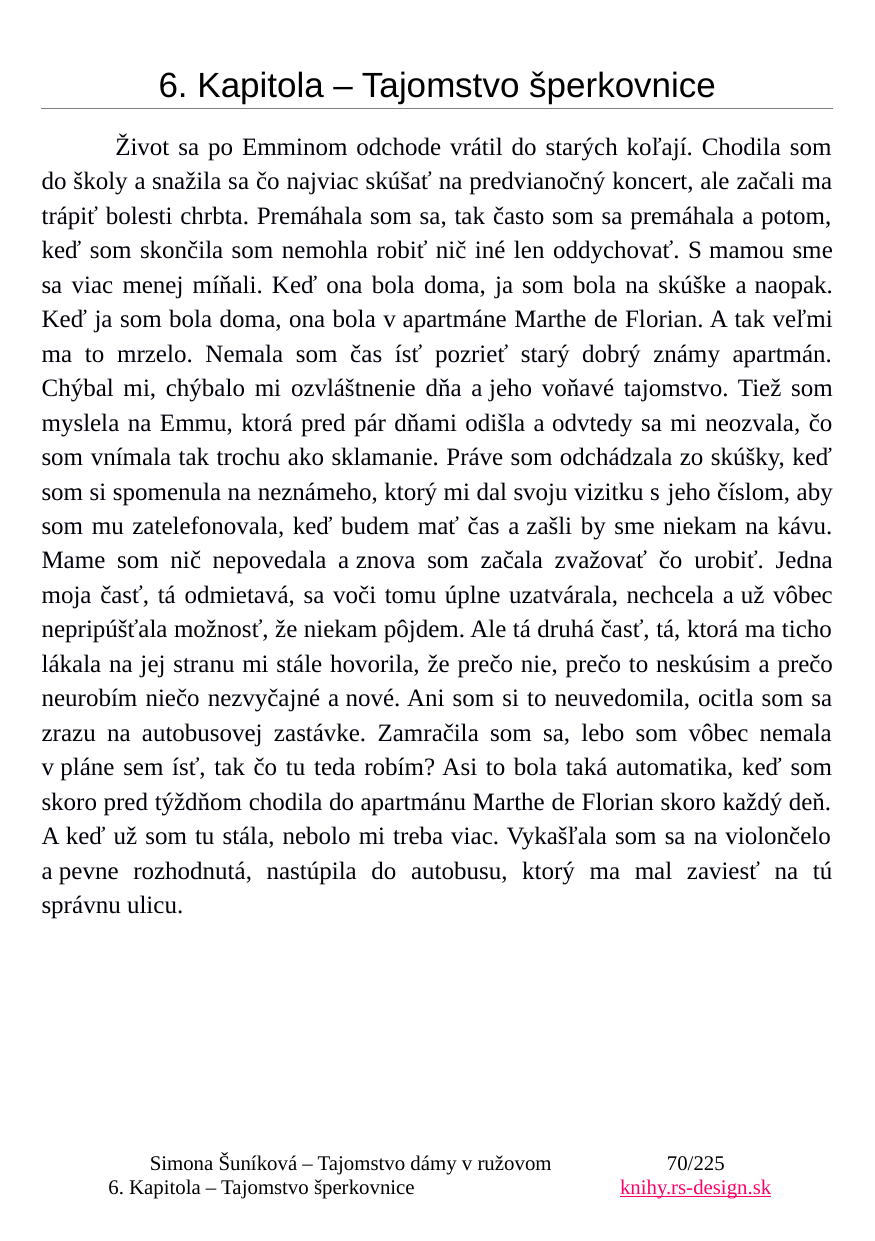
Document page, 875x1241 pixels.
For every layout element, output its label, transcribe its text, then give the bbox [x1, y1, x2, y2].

subtitle 6. Kapitola – Tajomstvo šperkovnice [41, 62, 833, 108]
text Život sa po Emminom odchode vrátil do starých koľají. Chodila som do školy a snažila sa čo najviac skúšať na predvianočný koncert, ale začali ma trápiť bolesti chrbta. Premáhala som sa, tak často som sa premáhala a potom, keď som skončila som nemohla robiť nič iné len oddychovať. S mamou sme sa viac menej míňali. Keď ona bola doma, ja som bola na skúške a naopak. Keď ja som bola doma, ona bola v apartmáne Marthe de Florian. A tak veľmi ma to mrzelo. Nemala som čas ísť pozrieť starý dobrý známy apartmán. Chýbal mi, chýbalo mi ozvláštnenie dňa a jeho voňavé tajomstvo. Tiež som myslela na Emmu, ktorá pred pár dňami odišla a odvtedy sa mi neozvala, čo som vnímala tak trochu ako sklamanie. Práve som odchádzala zo skúšky, keď som si spomenula na neznámeho, ktorý mi dal svoju vizitku s jeho číslom, aby som mu zatelefonovala, keď budem mať čas a zašli by sme niekam na kávu. Mame som nič nepovedala a znova som začala zvažovať čo urobiť. Jedna moja časť, tá odmietavá, sa voči tomu úplne uzatvárala, nechcela a už vôbec nepripúšťala možnosť, že niekam pôjdem. Ale tá druhá časť, tá, ktorá ma ticho lákala na jej stranu mi stále hovorila, že prečo nie, prečo to neskúsim a prečo neurobím niečo nezvyčajné a nové. Ani som si to neuvedomila, ocitla som sa zrazu na autobusovej zastávke. Zamračila som sa, lebo som vôbec nemala v pláne sem ísť, tak čo tu teda robím? Asi to bola taká automatika, keď som skoro pred týždňom chodila do apartmánu Marthe de Florian skoro každý deň. A keď už som tu stála, nebolo mi treba viac. Vykašľala som sa na violončelo a pevne rozhodnutá, nastúpila do autobusu, ktorý ma mal zaviesť na tú správnu ulicu. [41, 132, 833, 919]
